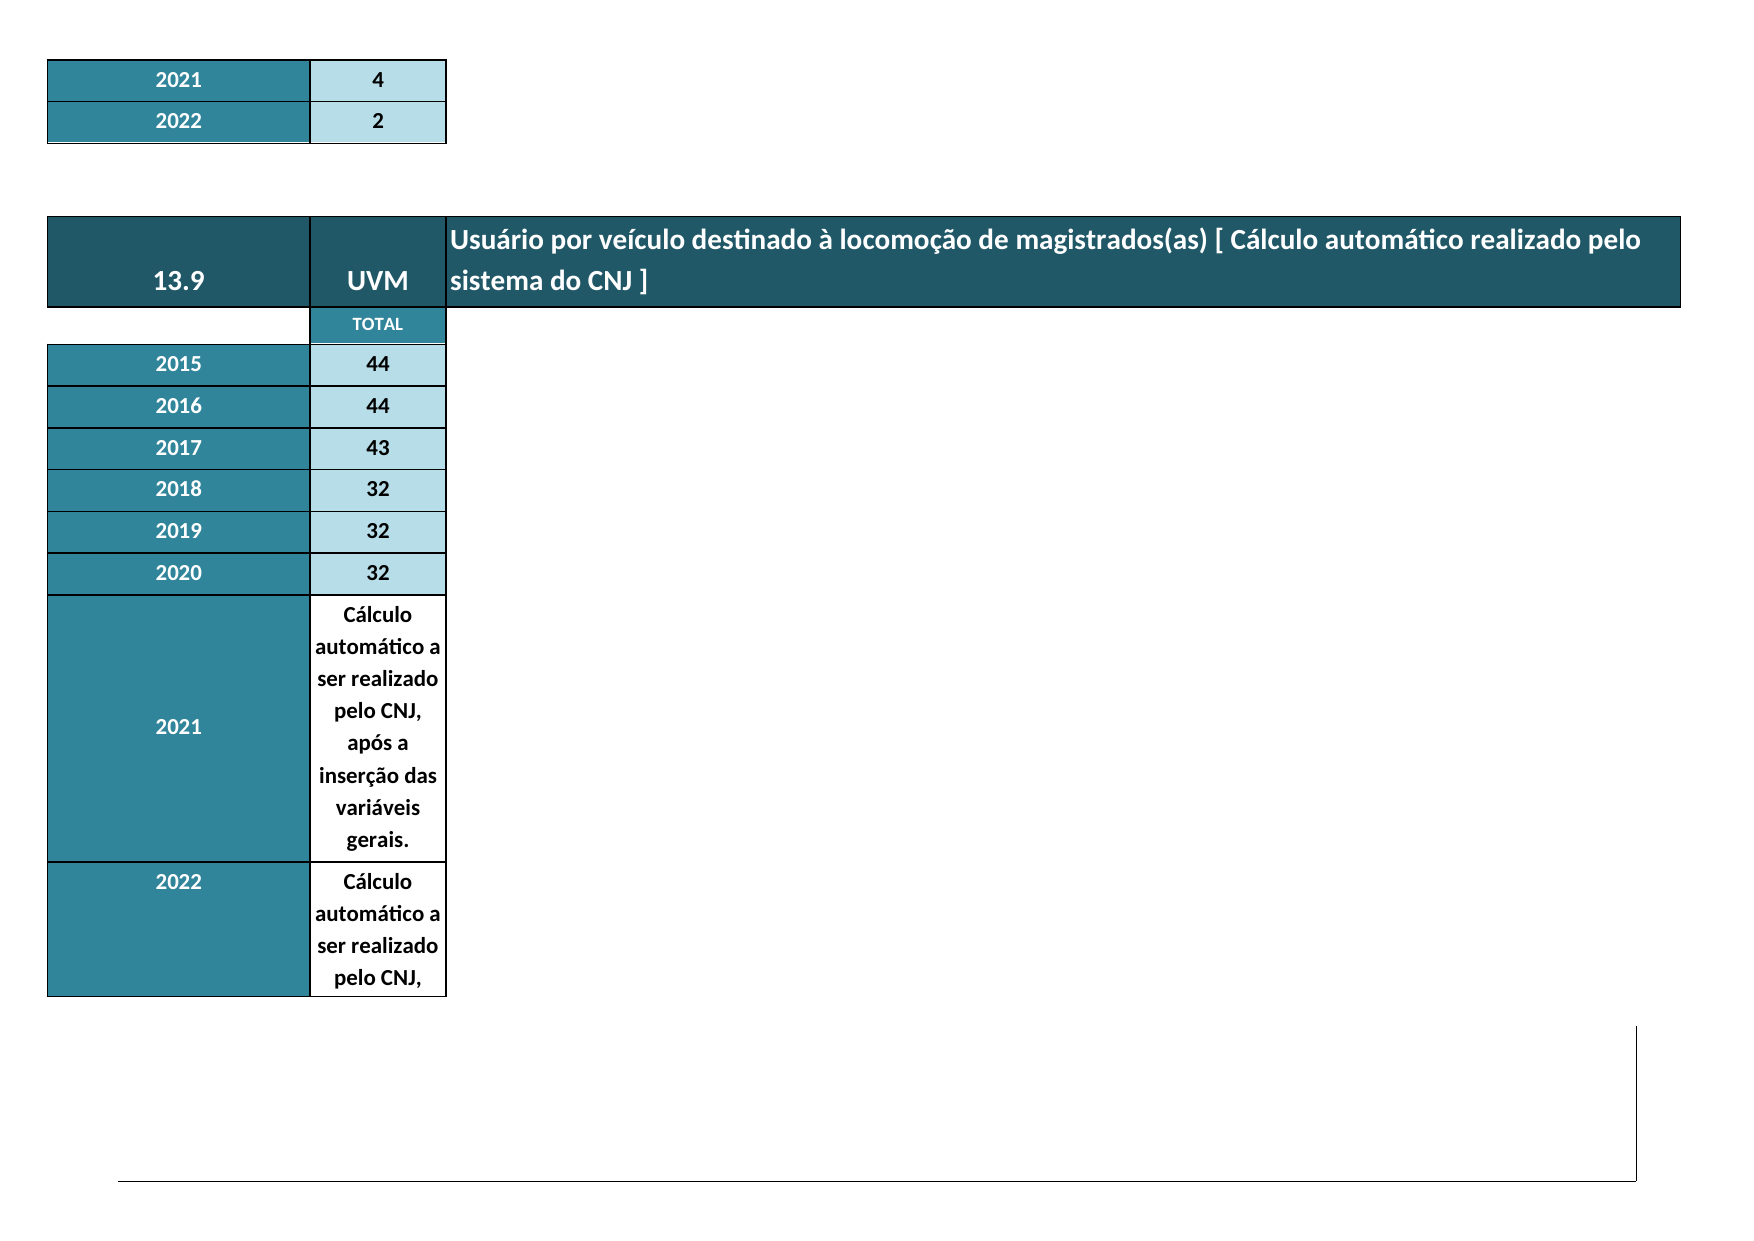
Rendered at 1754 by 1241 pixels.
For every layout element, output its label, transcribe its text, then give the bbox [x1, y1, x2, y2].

table_cell [586, 427, 682, 469]
table_cell [1063, 308, 1158, 343]
table_cell [1444, 385, 1539, 427]
table_cell [1540, 861, 1681, 996]
table_cell [1063, 469, 1158, 511]
table_cell [968, 385, 1063, 427]
table_cell [1444, 101, 1539, 142]
table_cell [1254, 469, 1349, 511]
table_cell [968, 143, 1063, 180]
table_cell 32 [311, 554, 445, 594]
table_cell [1158, 143, 1253, 180]
table_cell [682, 59, 777, 101]
table_cell [1349, 308, 1444, 343]
table_cell [777, 308, 872, 343]
table_cell [872, 552, 968, 594]
table_cell [1349, 552, 1444, 594]
table_cell 13.9 [48, 217, 309, 306]
table_cell [1063, 594, 1158, 861]
table_cell [682, 344, 777, 385]
table_cell [1444, 308, 1539, 343]
table_cell [1540, 594, 1681, 861]
table_cell [446, 180, 586, 216]
table_cell [1063, 59, 1158, 101]
table_cell [1540, 180, 1681, 216]
table_cell [1254, 594, 1349, 861]
table_cell 2018 [48, 470, 309, 511]
table_cell [777, 552, 872, 594]
table_cell [1444, 143, 1539, 180]
table_cell [1158, 180, 1253, 216]
table_cell [682, 308, 777, 343]
table_cell [1254, 861, 1349, 996]
table_cell [1349, 594, 1444, 861]
table_cell [968, 594, 1063, 861]
table_cell [968, 861, 1063, 996]
table_cell [447, 427, 586, 469]
table_cell [1158, 511, 1253, 552]
table_cell [447, 308, 586, 343]
table_cell [447, 511, 586, 552]
table_cell [1444, 180, 1539, 216]
table_cell [682, 385, 777, 427]
table_cell [682, 594, 777, 861]
table_cell [1349, 143, 1444, 180]
table_cell [586, 552, 682, 594]
table_cell 2015 [48, 345, 309, 385]
table_cell [1540, 143, 1681, 180]
table_cell [1254, 143, 1349, 180]
table_cell [872, 861, 968, 996]
table_cell [1254, 511, 1349, 552]
table_cell [310, 180, 446, 216]
table_cell [1158, 427, 1253, 469]
table_cell [968, 101, 1063, 142]
table_cell [1063, 180, 1158, 216]
table_cell [777, 469, 872, 511]
table_cell 2016 [48, 387, 309, 427]
table_cell [1158, 552, 1253, 594]
table_cell [968, 552, 1063, 594]
table_cell [1540, 511, 1681, 552]
table_cell [968, 180, 1063, 216]
table_cell [777, 427, 872, 469]
table_cell [1349, 385, 1444, 427]
table_cell [1063, 143, 1158, 180]
table_cell [1444, 861, 1539, 996]
table_cell [1349, 59, 1444, 101]
table_cell [586, 59, 682, 101]
table_cell [777, 180, 872, 216]
table_cell [447, 552, 586, 594]
table_cell [1254, 344, 1349, 385]
table_cell [872, 427, 968, 469]
table_cell Usuário por veículo destinado à locomoção de magistrados(as) [ Cálculo automático realizado pelo sistema do CNJ ] [447, 217, 1680, 306]
table_cell [777, 143, 872, 180]
table_cell [447, 101, 586, 142]
table_cell [968, 511, 1063, 552]
table_cell [1540, 385, 1681, 427]
table_cell [1540, 59, 1681, 101]
table_cell [777, 385, 872, 427]
table_cell 2 [311, 102, 445, 142]
table_cell [447, 469, 586, 511]
table_cell [1254, 59, 1349, 101]
table_cell [1158, 861, 1253, 996]
table_cell 2019 [48, 512, 309, 552]
table_cell [682, 469, 777, 511]
table_cell [872, 143, 968, 180]
table_cell 2022 [48, 102, 309, 142]
table_cell [1063, 427, 1158, 469]
table_cell [682, 861, 777, 996]
table_cell 2021 [48, 596, 309, 861]
table_cell [968, 59, 1063, 101]
table_cell [872, 385, 968, 427]
table_cell [1254, 427, 1349, 469]
table_cell [872, 511, 968, 552]
table_cell [1254, 180, 1349, 216]
table_cell [447, 344, 586, 385]
table_cell [872, 344, 968, 385]
table_cell [1063, 552, 1158, 594]
table_cell [447, 59, 586, 101]
table_cell [1444, 552, 1539, 594]
table_cell [1540, 101, 1681, 142]
table_cell [872, 59, 968, 101]
table_cell [1349, 101, 1444, 142]
table_cell 44 [311, 345, 445, 385]
table_cell [682, 552, 777, 594]
table_cell [1063, 101, 1158, 142]
table_cell [1254, 101, 1349, 142]
table_cell [777, 861, 872, 996]
table_cell [1540, 469, 1681, 511]
table_cell [1444, 469, 1539, 511]
table_cell Cálculo automático a ser realizado pelo CNJ, [311, 863, 445, 996]
table_cell [586, 101, 682, 142]
table_cell [586, 511, 682, 552]
table_cell [1540, 344, 1681, 385]
table_cell Cálculo automático a ser realizado pelo CNJ, após a inserção das variáveis gerais. [311, 596, 445, 861]
table_cell [872, 180, 968, 216]
table_cell [1158, 59, 1253, 101]
table_cell [1349, 180, 1444, 216]
table_cell [968, 469, 1063, 511]
table_cell [1349, 344, 1444, 385]
table_cell [1158, 594, 1253, 861]
table_cell [777, 344, 872, 385]
table_cell [1444, 511, 1539, 552]
table_cell 32 [311, 470, 445, 511]
table_cell [1063, 344, 1158, 385]
table_cell [586, 344, 682, 385]
table_cell [1158, 308, 1253, 343]
table_cell 2017 [48, 429, 309, 469]
table_cell 4 [311, 61, 445, 101]
table_cell [446, 143, 586, 180]
table_cell [1063, 861, 1158, 996]
table_cell [1158, 344, 1253, 385]
table_cell [777, 511, 872, 552]
table_cell [47, 180, 310, 216]
table_cell [872, 308, 968, 343]
table_cell [1444, 427, 1539, 469]
table_cell 44 [311, 387, 445, 427]
table_cell [968, 308, 1063, 343]
table_cell [968, 427, 1063, 469]
table_cell [1158, 101, 1253, 142]
table_cell [968, 344, 1063, 385]
table_cell [682, 101, 777, 142]
table_cell [1444, 594, 1539, 861]
table_cell 32 [311, 512, 445, 552]
table_cell [1540, 552, 1681, 594]
table_cell [447, 385, 586, 427]
table_cell [1254, 552, 1349, 594]
table_cell [47, 144, 310, 180]
table_cell [447, 861, 586, 996]
table_cell [872, 101, 968, 142]
table_cell [1063, 511, 1158, 552]
table_cell [1349, 427, 1444, 469]
table_cell [777, 101, 872, 142]
table_cell [1444, 59, 1539, 101]
table_cell [1349, 511, 1444, 552]
table_cell 2022 [48, 863, 309, 996]
table_cell [1254, 385, 1349, 427]
table_cell [586, 469, 682, 511]
table_cell [1158, 385, 1253, 427]
table_cell [586, 594, 682, 861]
table_cell [777, 594, 872, 861]
table_cell [310, 144, 446, 180]
table_cell [1254, 308, 1349, 343]
table_cell [47, 308, 309, 343]
table_cell UVM [311, 217, 445, 306]
table_cell [586, 861, 682, 996]
table_cell [682, 143, 777, 180]
table_cell [447, 594, 586, 861]
table_cell [872, 469, 968, 511]
table_cell 2020 [48, 554, 309, 594]
table_cell [682, 180, 777, 216]
table_cell [1444, 344, 1539, 385]
table_cell [1349, 861, 1444, 996]
table_cell [1349, 469, 1444, 511]
table_cell [586, 143, 682, 180]
table_cell [682, 511, 777, 552]
table_cell TOTAL [311, 308, 445, 343]
table_cell [1063, 385, 1158, 427]
table_cell [1158, 469, 1253, 511]
table_cell [872, 594, 968, 861]
table_cell [586, 308, 682, 343]
table_cell [1540, 427, 1681, 469]
table_cell [1540, 308, 1681, 343]
table_cell [682, 427, 777, 469]
table_cell [586, 385, 682, 427]
table_cell [777, 59, 872, 101]
table_cell 2021 [48, 61, 309, 101]
table_cell [586, 180, 682, 216]
table_cell 43 [311, 429, 445, 469]
